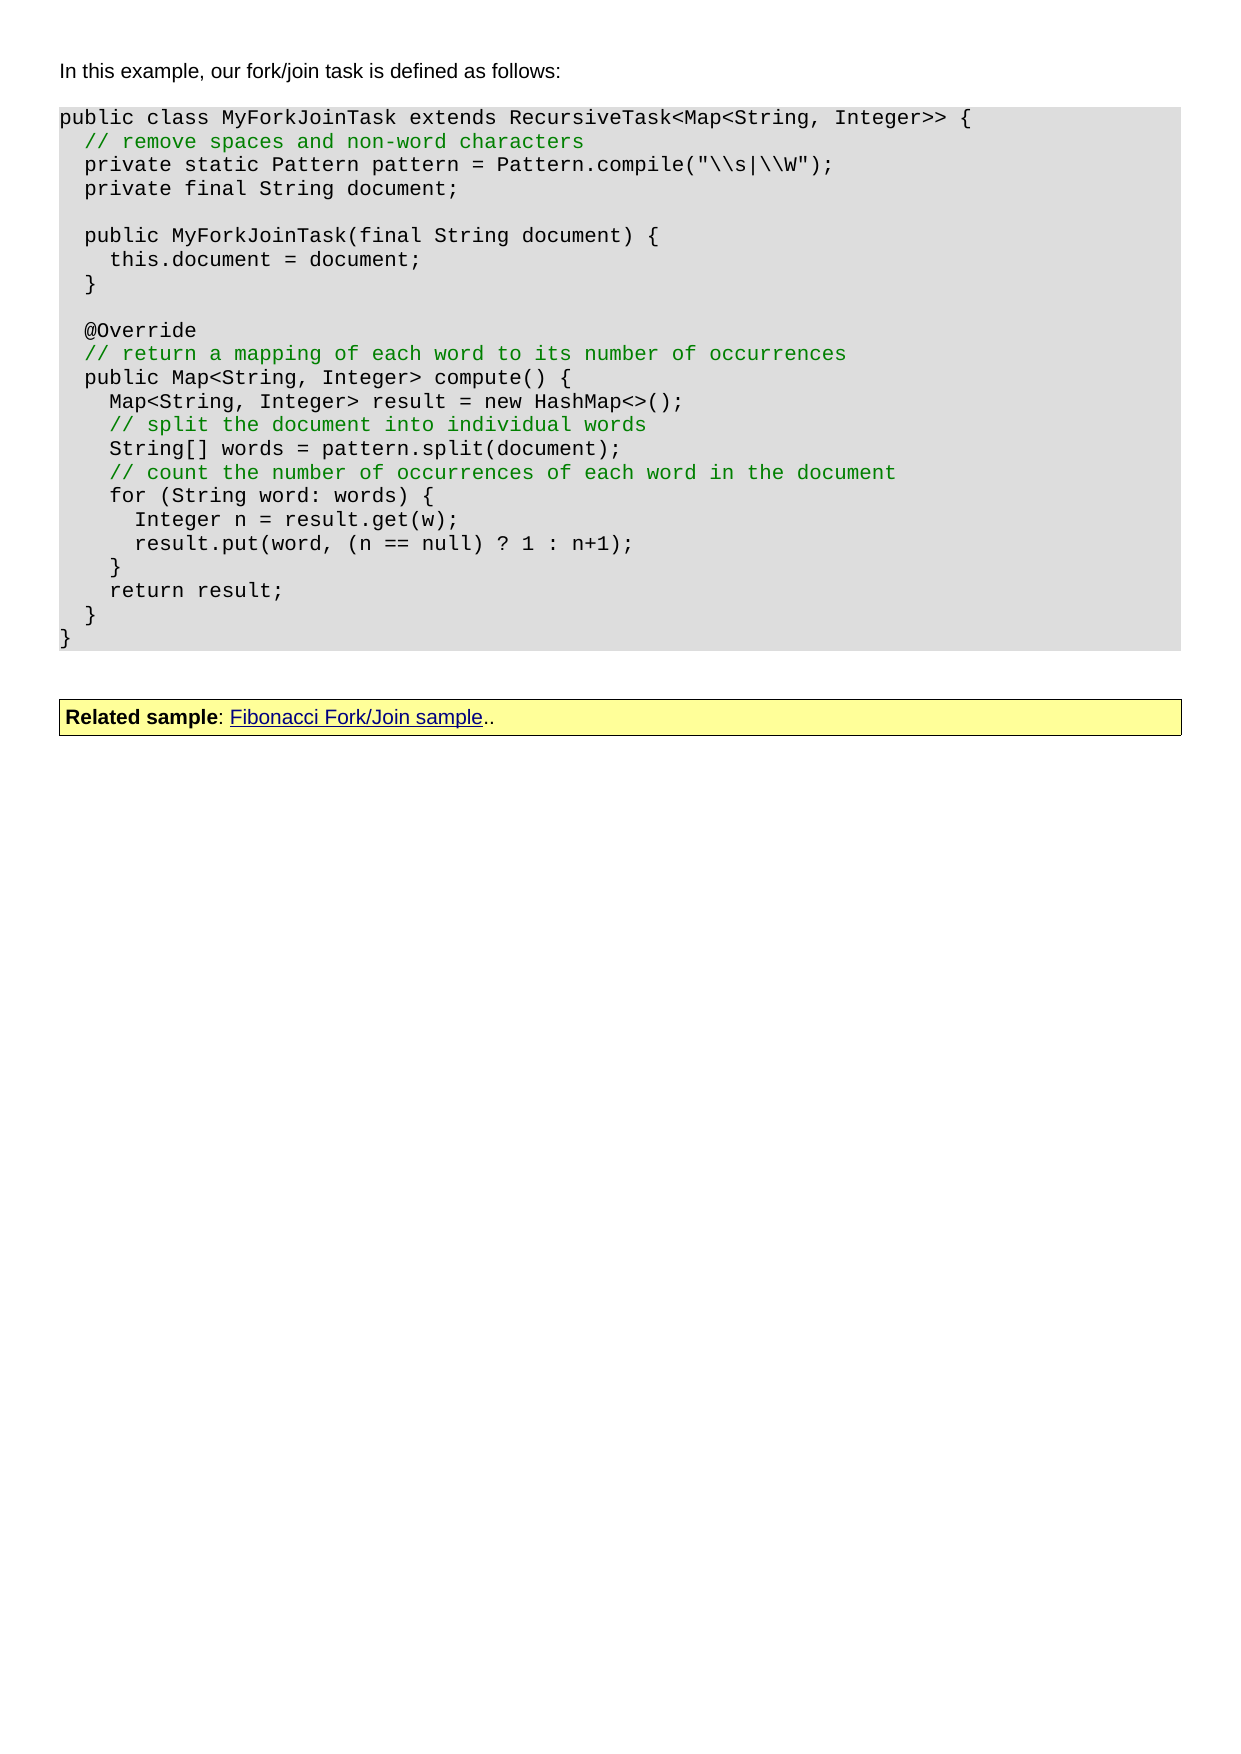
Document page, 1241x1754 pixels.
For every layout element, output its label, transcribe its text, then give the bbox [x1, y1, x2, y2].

text public class MyForkJoinTask extends RecursiveTask<Map<String, Integer>> { [59, 107, 1181, 131]
text @Override [59, 320, 1181, 343]
text } [59, 272, 1181, 296]
text // remove spaces and non-word characters [59, 131, 1181, 154]
text Integer n = result.get(w); [59, 509, 1181, 533]
text String[] words = pattern.split(document); [59, 438, 1181, 462]
text Map<String, Integer> result = new HashMap<>(); [59, 391, 1181, 414]
text public MyForkJoinTask(final String document) { [59, 225, 1181, 249]
text private static Pattern pattern = Pattern.compile("\\s|\\W"); [59, 154, 1181, 178]
text } [59, 603, 1181, 627]
text private final String document; [59, 178, 1181, 202]
text } [59, 627, 1181, 651]
text for (String word: words) { [59, 485, 1181, 509]
text Related sample: Fibonacci Fork/Join sample.. [60, 700, 1181, 735]
text // split the document into individual words [59, 414, 1181, 438]
text In this example, our fork/join task is defined as follows: [59, 59, 1181, 83]
text // return a mapping of each word to its number of occurrences [59, 343, 1181, 367]
text // count the number of occurrences of each word in the document [59, 462, 1181, 485]
text return result; [59, 580, 1181, 603]
text public Map<String, Integer> compute() { [59, 367, 1181, 391]
text result.put(word, (n == null) ? 1 : n+1); [59, 533, 1181, 556]
text this.document = document; [59, 249, 1181, 272]
text } [59, 556, 1181, 580]
